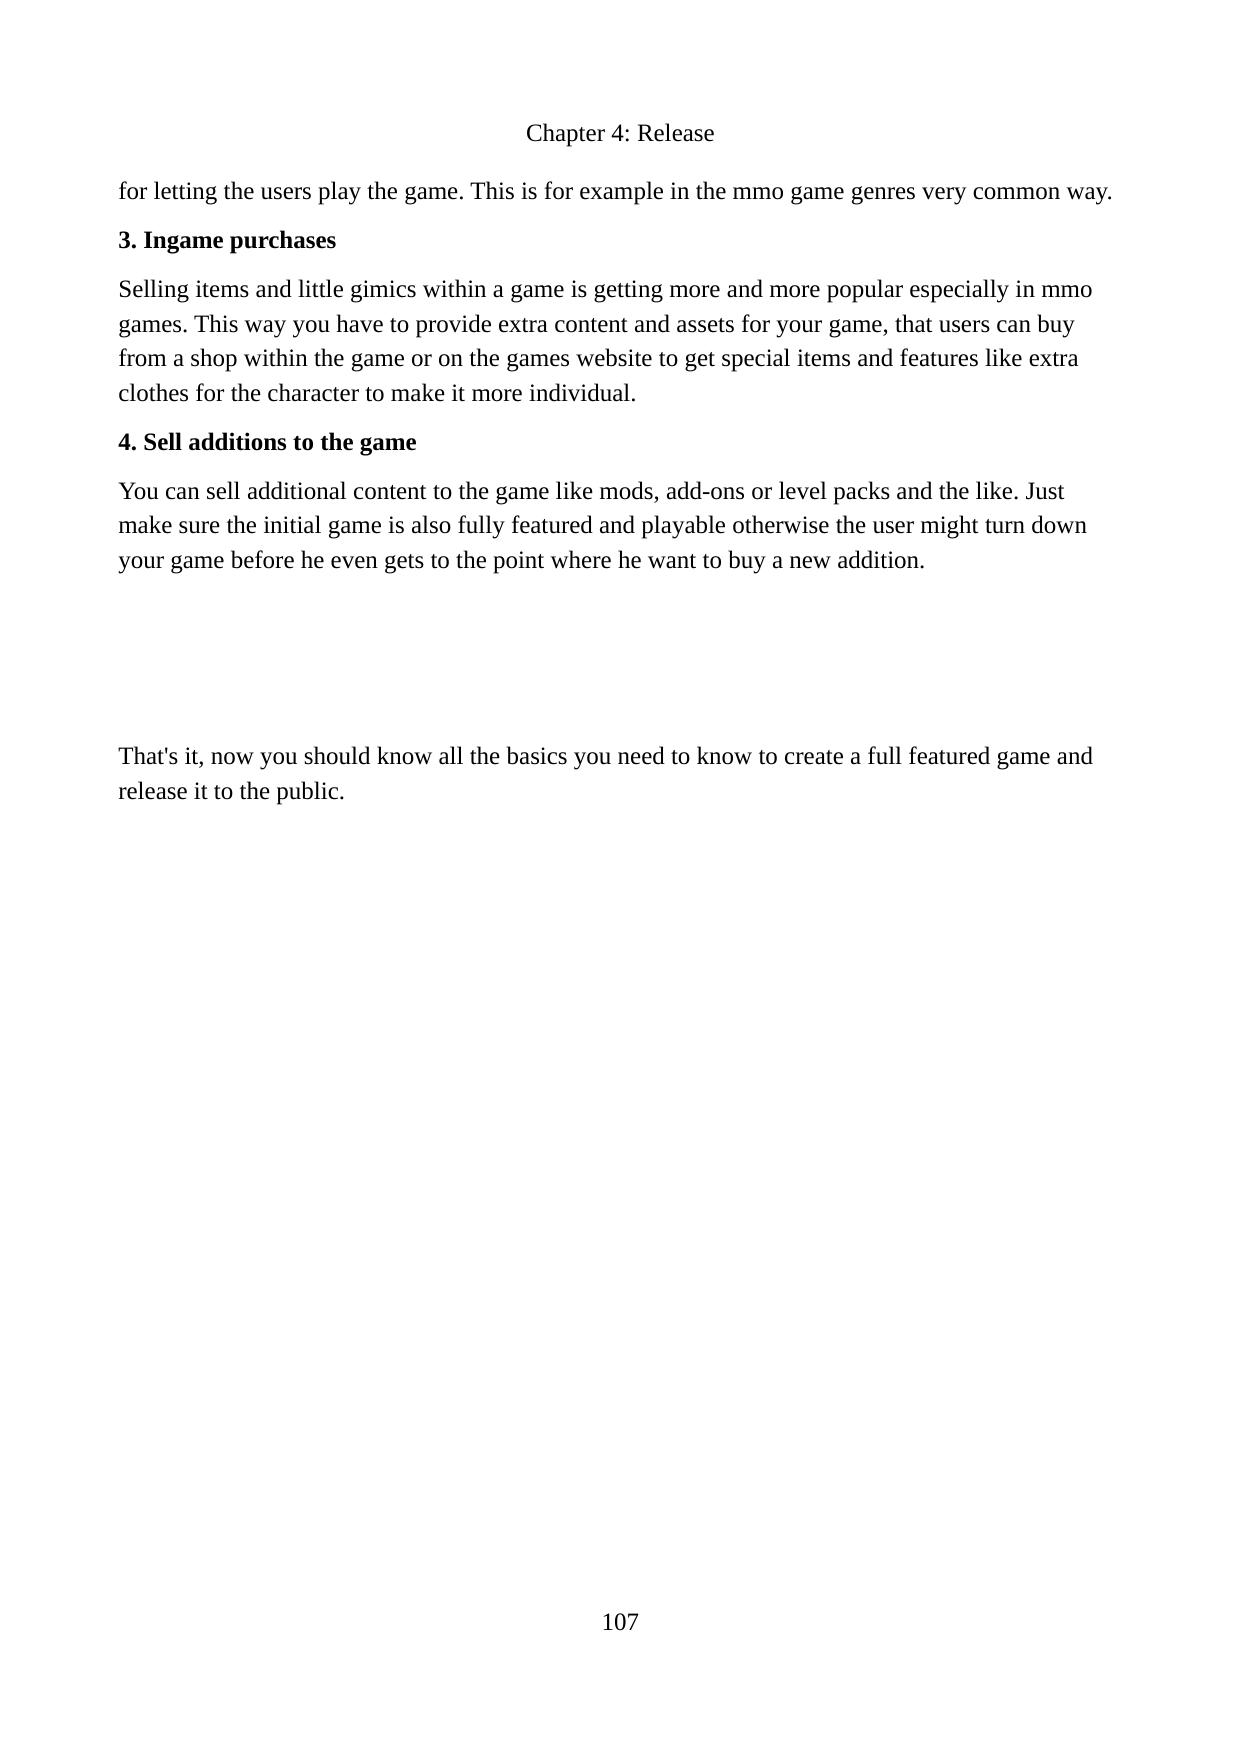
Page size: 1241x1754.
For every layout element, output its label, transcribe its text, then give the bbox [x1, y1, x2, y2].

text 3. Ingame purchases [118, 225, 1122, 254]
text That's it, now you should know all the basics you need to know to create a full featured game and release it to the public. [118, 741, 1122, 804]
text Selling items and little gimics within a game is getting more and more popular especially in mmo games. This way you have to provide extra content and assets for your game, that users can buy from a shop within the game or on the games website to get special items and features like extra clothes for the character to make it more individual. [118, 274, 1122, 407]
text 4. Sell additions to the game [118, 427, 1122, 456]
text for letting the users play the game. This is for example in the mmo game genres very common way. [118, 176, 1122, 205]
text You can sell additional content to the game like mods, add-ons or level packs and the like. Just make sure the initial game is also fully featured and playable otherwise the user might turn down your game before he even gets to the point where he want to buy a new addition. [118, 476, 1122, 574]
